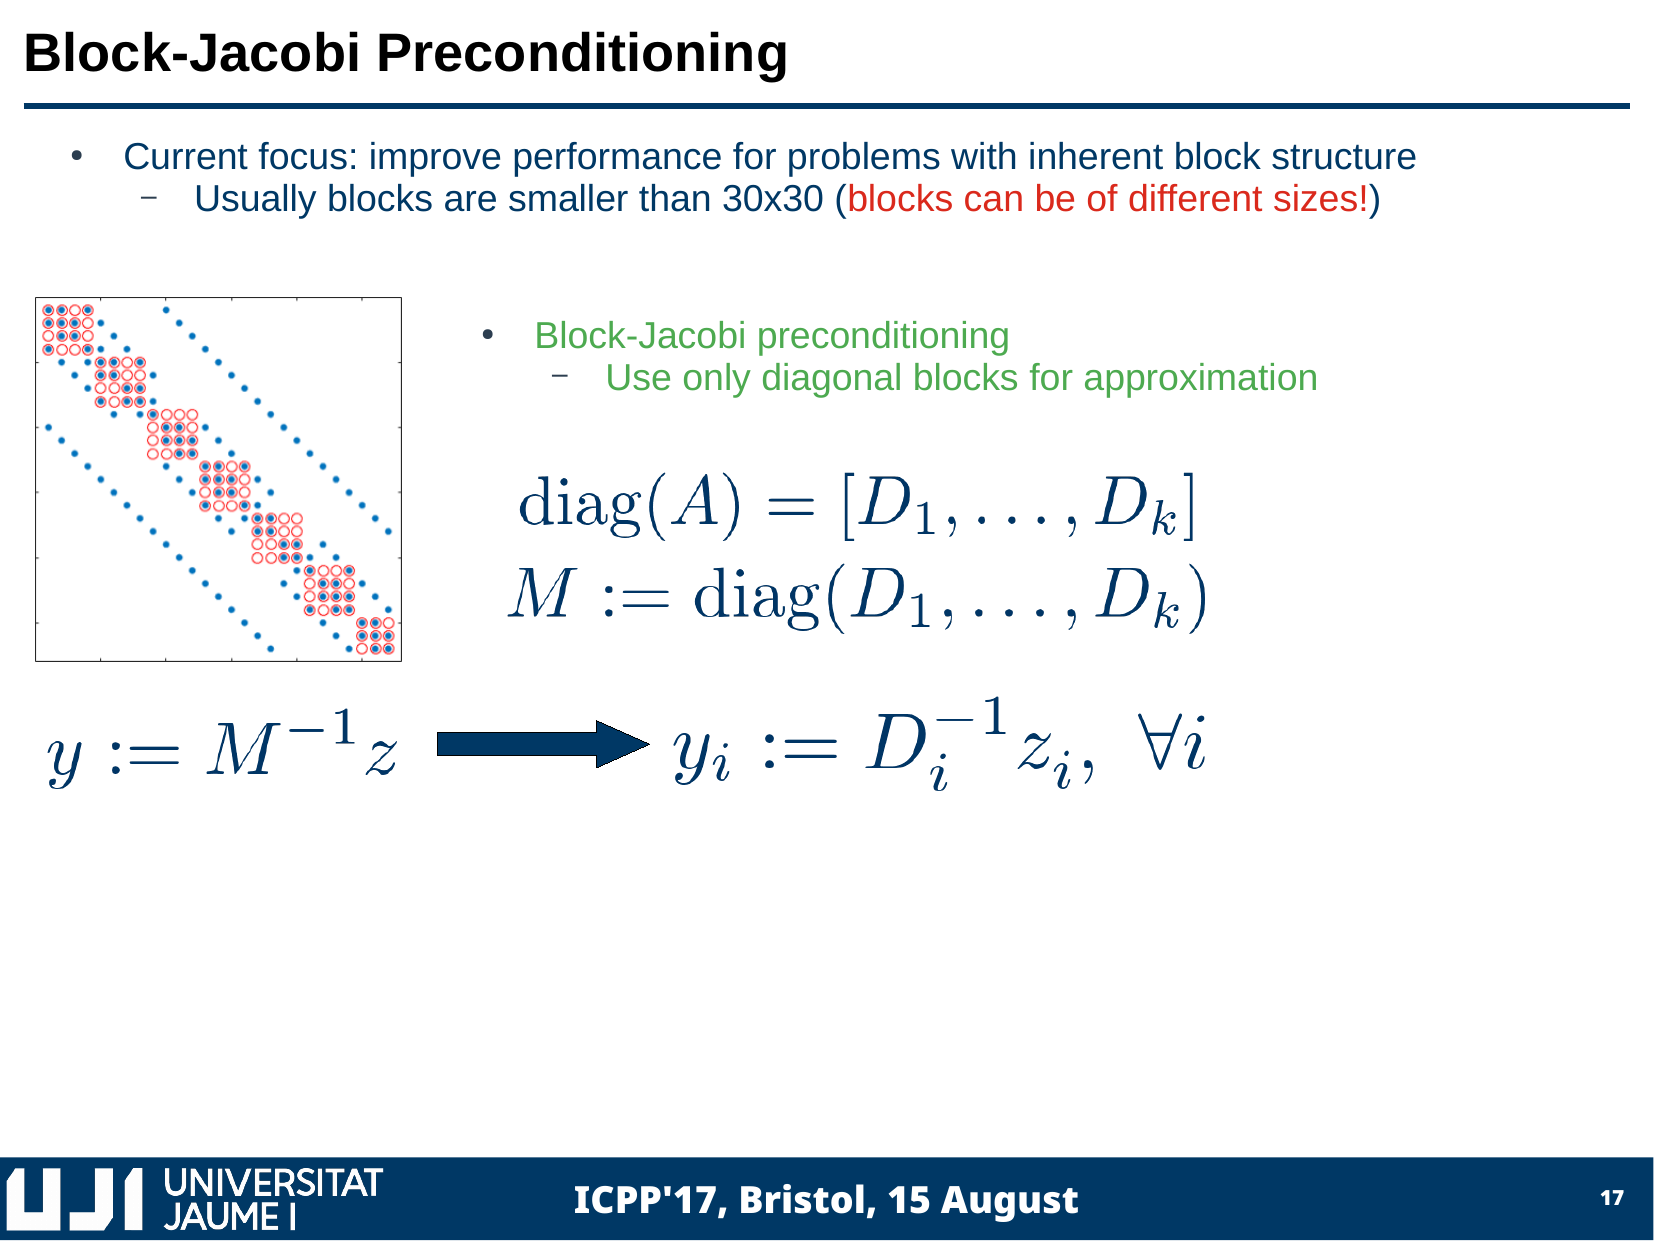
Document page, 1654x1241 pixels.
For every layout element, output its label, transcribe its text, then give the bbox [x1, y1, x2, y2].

picture [673, 696, 1205, 791]
picture [47, 708, 397, 789]
picture [0, 1158, 390, 1241]
text_box Current focus: improve performance for problems with inherent block structure Usually blocks are smaller than 30x30 (blocks can be of different sizes!) [37, 128, 1583, 260]
text_box Block-Jacobi preconditioning Use only diagonal blocks for approximation [448, 307, 1424, 414]
picture [519, 472, 1193, 541]
text_box [437, 720, 650, 768]
picture [35, 297, 402, 662]
title Block-Jacobi Preconditioning [23, 0, 1630, 107]
picture [507, 563, 1205, 634]
